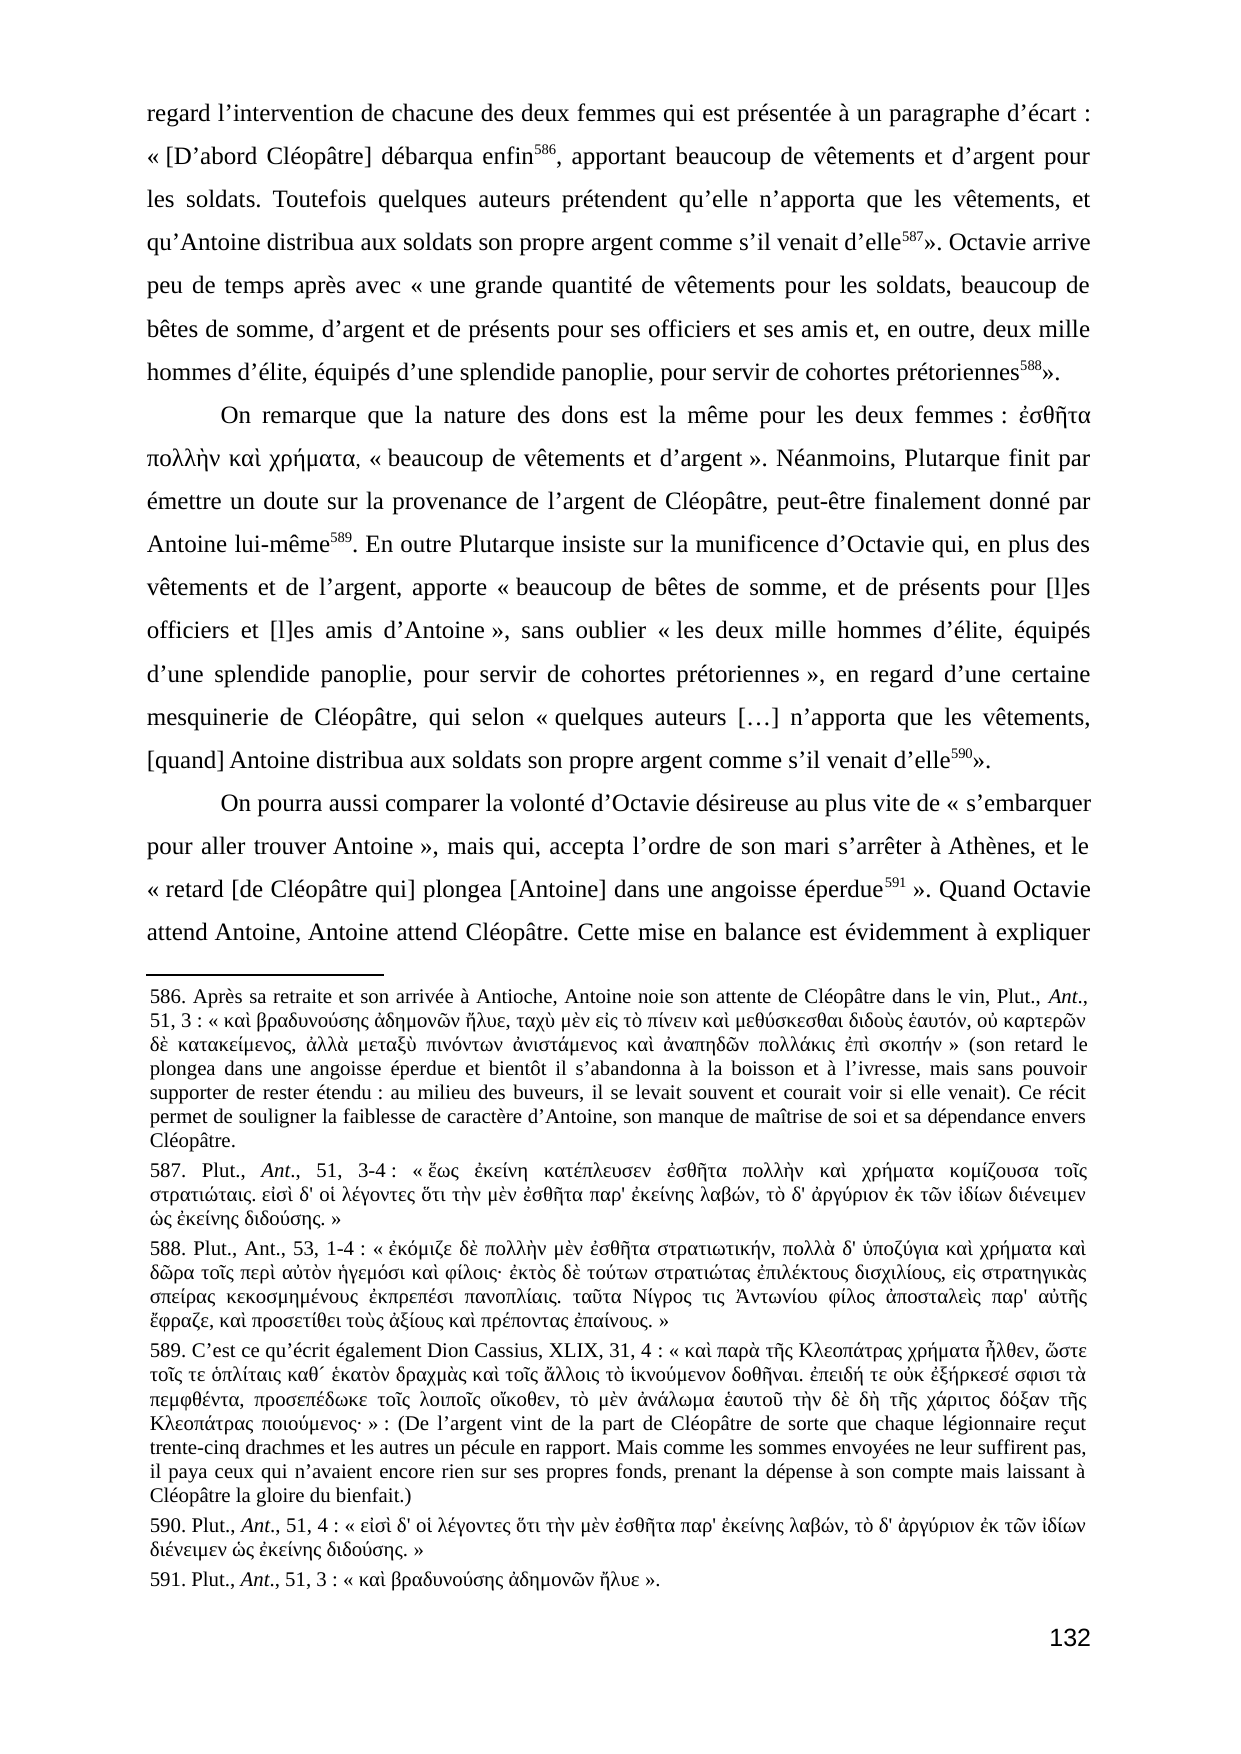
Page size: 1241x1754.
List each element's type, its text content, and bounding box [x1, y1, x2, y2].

text . Après sa retraite et son arrivée à Antioche, Antoine noie son attente de Cléopâtre dans le vin, Plut., Ant., 51, 3 : « καὶ βραδυνούσης ἀδημονῶν ἤλυε, ταχὺ μὲν εἰς τὸ πίνειν καὶ μεθύσκεσθαι διδοὺς ἑαυτόν, οὐ καρτερῶν δὲ κατακείμενος, ἀλλὰ μεταξὺ πινόντων ἀνιστάμενος καὶ ἀναπηδῶν πολλάκις ἐπὶ σκοπήν » (son retard le plongea dans une angoisse éperdue et bientôt il s’abandonna à la boisson et à l’ivresse, mais sans pouvoir supporter de rester étendu : au milieu des buveurs, il se levait souvent et courait voir si elle venait). Ce récit permet de souligner la faiblesse de caractère d’Antoine, son manque de maîtrise de soi et sa dépendance envers Cléopâtre. [147, 981, 1091, 1155]
text . Plut., Ant., 51, 4 : « εἰσὶ δ' οἱ λέγοντες ὅτι τὴν μὲν ἐσθῆτα παρ' ἐκείνης λαβών, τὸ δ' ἀργύριον ἐκ τῶν ἰδίων διένειμεν ὡς ἐκείνης διδούσης. » [147, 1510, 1091, 1564]
text . Plut., Ant., 51, 3-4 : « ἕως ἐκείνη κατέπλευσεν ἐσθῆτα πολλὴν καὶ χρήματα κομίζουσα τοῖς στρατιώταις. εἰσὶ δ' οἱ λέγοντες ὅτι τὴν μὲν ἐσθῆτα παρ' ἐκείνης λαβών, τὸ δ' ἀργύριον ἐκ τῶν ἰδίων διένειμεν ὡς ἐκείνης διδούσης. » [147, 1155, 1091, 1233]
text . C’est ce qu’écrit également Dion Cassius, XLIX, 31, 4 : « καὶ παρὰ τῆς Κλεοπάτρας χρήματα ἦλθεν, ὥστε τοῖς τε ὁπλίταις καθ´ ἑκατὸν δραχμὰς καὶ τοῖς ἄλλοις τὸ ἱκνούμενον δοθῆναι. ἐπειδή τε οὐκ ἐξήρκεσέ σφισι τὰ πεμφθέντα, προσεπέδωκε τοῖς λοιποῖς οἴκοθεν, τὸ μὲν ἀνάλωμα ἑαυτοῦ τὴν δὲ δὴ τῆς χάριτος δόξαν τῆς Κλεοπάτρας ποιούμενος· » : (De l’argent vint de la part de Cléopâtre de sorte que chaque légionnaire reçut trente-cinq drachmes et les autres un pécule en rapport. Mais comme les sommes envoyées ne leur suffirent pas, il paya ceux qui n’avaient encore rien sur ses propres fonds, prenant la dépense à son compte mais laissant à Cléopâtre la gloire du bienfait.) [147, 1335, 1091, 1510]
text . Plut., Ant., 51, 3 : « καὶ βραδυνούσης ἀδημονῶν ἤλυε ». [147, 1564, 1091, 1593]
text regard l’intervention de chacune des deux femmes qui est présentée à un paragraphe d’écart : « [D’abord Cléopâtre] débarqua enfin, apportant beaucoup de vêtements et d’argent pour les soldats. Toutefois quelques auteurs prétendent qu’elle n’apporta que les vêtements, et qu’Antoine distribua aux soldats son propre argent comme s’il venait d’elle». Octavie arrive peu de temps après avec « une grande quantité de vêtements pour les soldats, beaucoup de bêtes de somme, d’argent et de présents pour ses officiers et ses amis et, en outre, deux mille hommes d’élite, équipés d’une splendide panoplie, pour servir de cohortes prétoriennes». [147, 98, 1091, 386]
text On remarque que la nature des dons est la même pour les deux femmes : ἐσθῆτα πολλὴν καὶ χρήματα, « beaucoup de vêtements et d’argent ». Néanmoins, Plutarque finit par émettre un doute sur la provenance de l’argent de Cléopâtre, peut-être finalement donné par Antoine lui-même. En outre Plutarque insiste sur la munificence d’Octavie qui, en plus des vêtements et de l’argent, apporte « beaucoup de bêtes de somme, et de présents pour [l]es officiers et [l]es amis d’Antoine », sans oublier « les deux mille hommes d’élite, équipés d’une splendide panoplie, pour servir de cohortes prétoriennes », en regard d’une certaine mesquinerie de Cléopâtre, qui selon « quelques auteurs […] n’apporta que les vêtements, [quand] Antoine distribua aux soldats son propre argent comme s’il venait d’elle». [147, 400, 1091, 774]
text . Plut., Ant., 53, 1-4 : « ἐκόμιζε δὲ πολλὴν μὲν ἐσθῆτα στρατιωτικήν, πολλὰ δ' ὑποζύγια καὶ χρήματα καὶ δῶρα τοῖς περὶ αὐτὸν ἡγεμόσι καὶ φίλοις· ἐκτὸς δὲ τούτων στρατιώτας ἐπιλέκτους δισχιλίους, εἰς στρατηγικὰς σπείρας κεκοσμημένους ἐκπρεπέσι πανοπλίαις. ταῦτα Νίγρος τις Ἀντωνίου φίλος ἀποσταλεὶς παρ' αὐτῆς ἔφραζε, καὶ προσετίθει τοὺς ἀξίους καὶ πρέποντας ἐπαίνους. » [147, 1233, 1091, 1335]
text On pourra aussi comparer la volonté d’Octavie désireuse au plus vite de « s’embarquer pour aller trouver Antoine », mais qui, accepta l’ordre de son mari s’arrêter à Athènes, et le « retard [de Cléopâtre qui] plongea [Antoine] dans une angoisse éperdue ». Quand Octavie attend Antoine, Antoine attend Cléopâtre. Cette mise en balance est évidemment à expliquer [147, 788, 1091, 946]
